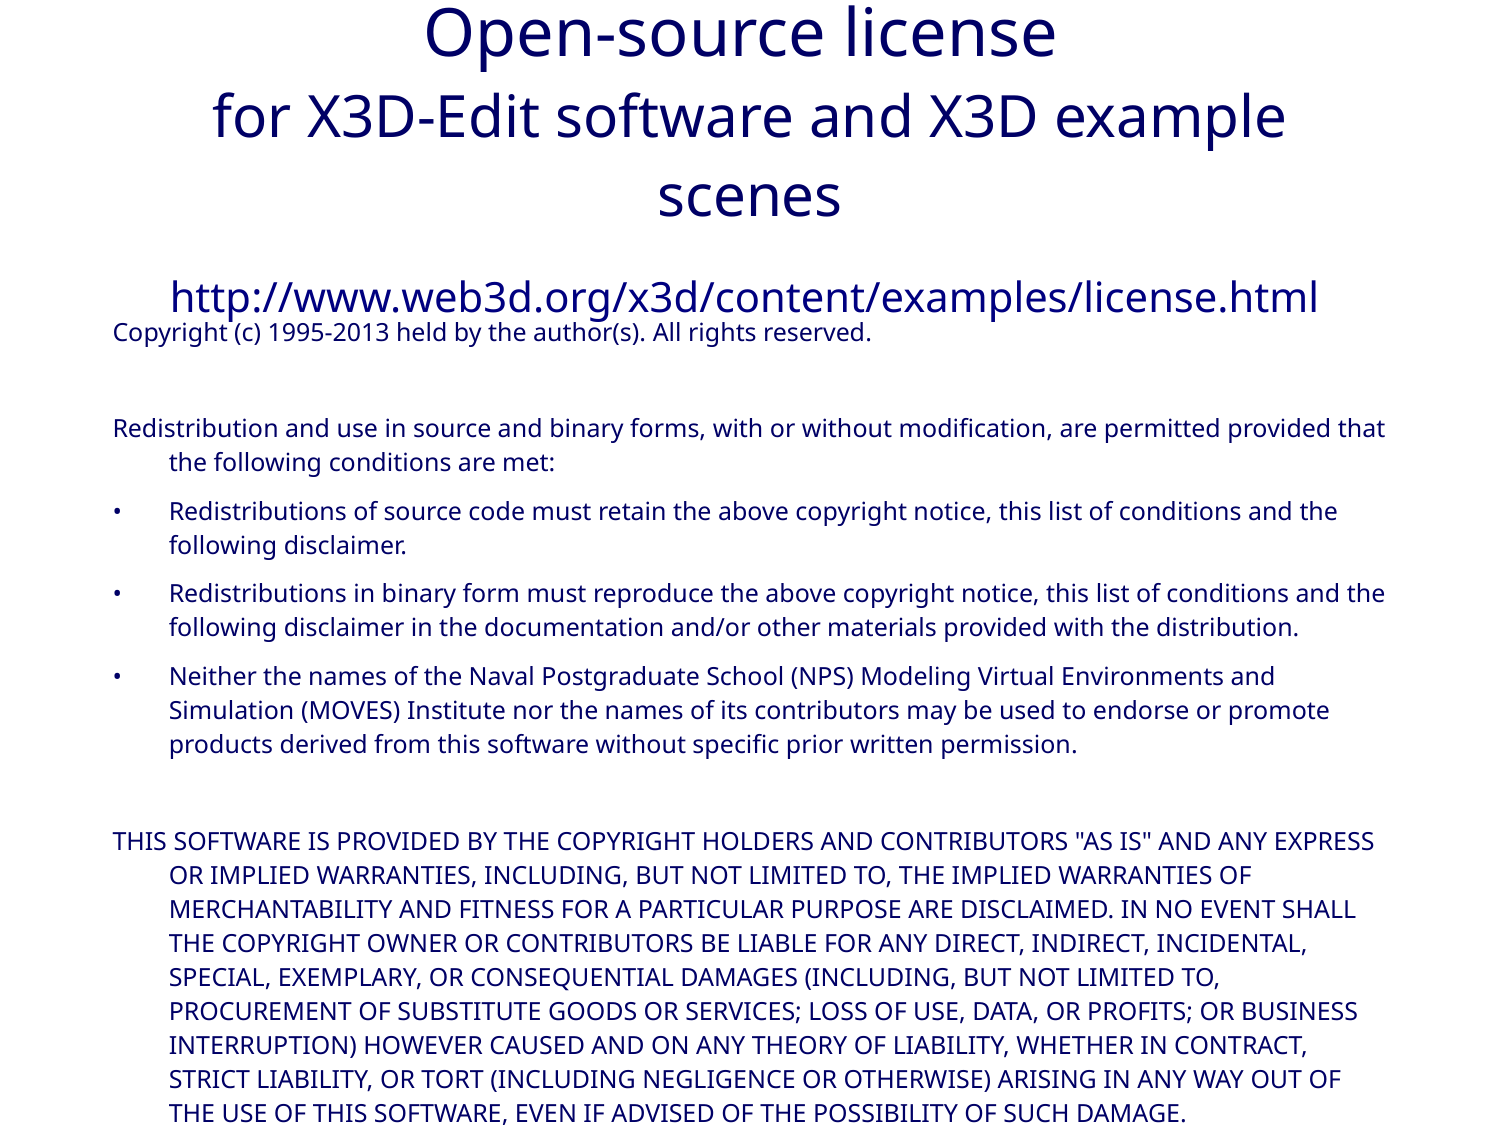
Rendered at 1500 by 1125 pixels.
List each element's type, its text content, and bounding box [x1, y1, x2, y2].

list Copyright (c) 1995-2013 held by the author(s). All rights reserved. Redistribution and use in source and binary forms, with or without modification, are permitted provided that the following conditions are met: Redistributions of source code must retain the above copyright notice, this list of conditions and the following disclaimer. Redistributions in binary form must reproduce the above copyright notice, this list of conditions and the following disclaimer in the documentation and/or other materials provided with the distribution. Neither the names of the Naval Postgraduate School (NPS) Modeling Virtual Environments and Simulation (MOVES) Institute nor the names of its contributors may be used to endorse or promote products derived from this software without specific prior written permission. THIS SOFTWARE IS PROVIDED BY THE COPYRIGHT HOLDERS AND CONTRIBUTORS "AS IS" AND ANY EXPRESS OR IMPLIED WARRANTIES, INCLUDING, BUT NOT LIMITED TO, THE IMPLIED WARRANTIES OF MERCHANTABILITY AND FITNESS FOR A PARTICULAR PURPOSE ARE DISCLAIMED. IN NO EVENT SHALL THE COPYRIGHT OWNER OR CONTRIBUTORS BE LIABLE FOR ANY DIRECT, INDIRECT, INCIDENTAL, SPECIAL, EXEMPLARY, OR CONSEQUENTIAL DAMAGES (INCLUDING, BUT NOT LIMITED TO, PROCUREMENT OF SUBSTITUTE GOODS OR SERVICES; LOSS OF USE, DATA, OR PROFITS; OR BUSINESS INTERRUPTION) HOWEVER CAUSED AND ON ANY THEORY OF LIABILITY, WHETHER IN CONTRACT, STRICT LIABILITY, OR TORT (INCLUDING NEGLIGENCE OR OTHERWISE) ARISING IN ANY WAY OUT OF THE USE OF THIS SOFTWARE, EVEN IF ADVISED OF THE POSSIBILITY OF SUCH DAMAGE. [112, 314, 1388, 1062]
title Open-source license for X3D-Edit software and X3D example scenes http://www.web3d.org/x3d/content/examples/license.html [112, 39, 1388, 271]
